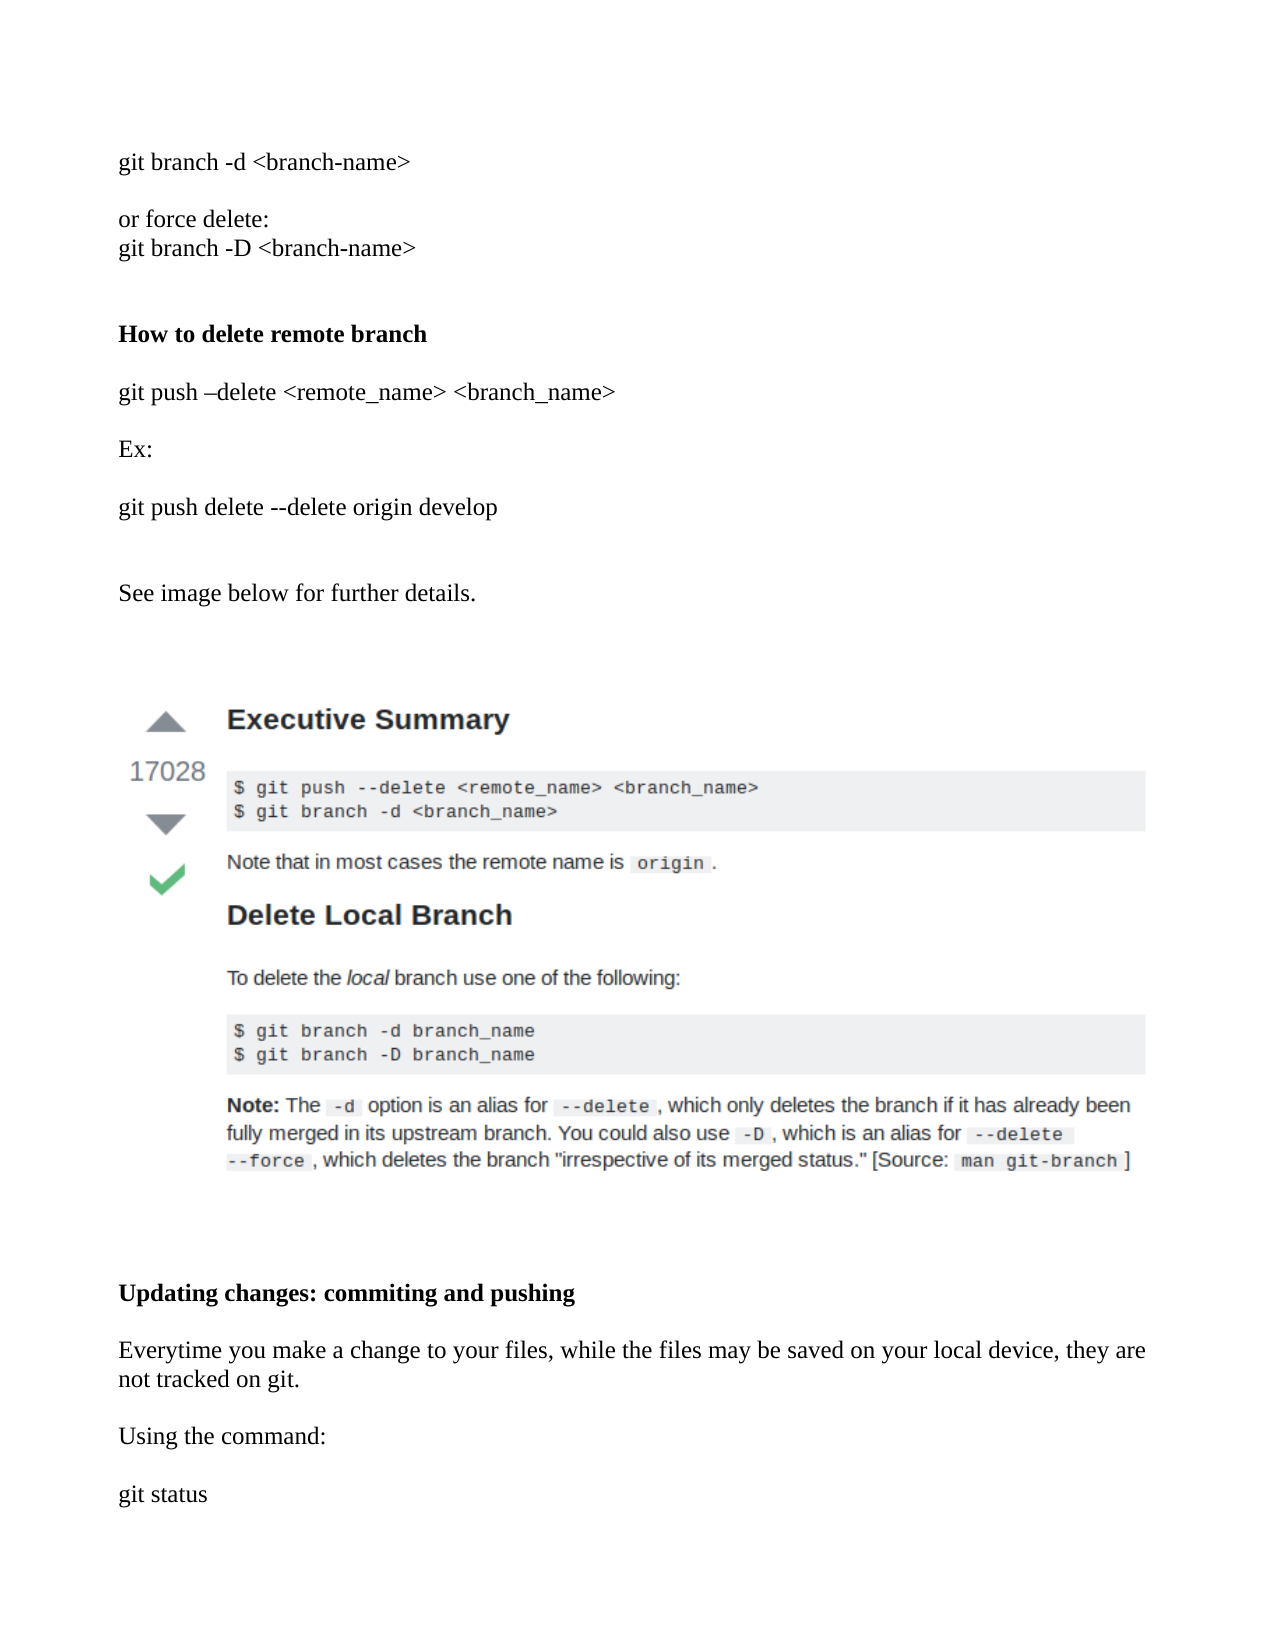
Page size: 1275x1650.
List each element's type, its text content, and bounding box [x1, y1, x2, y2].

picture [118, 693, 1157, 1192]
text git branch -d <branch-name> [118, 147, 1157, 176]
text Everytime you make a change to your files, while the files may be saved on your local device, they are not tracked on git. [118, 1335, 1157, 1393]
text Using the command: [118, 1421, 1157, 1450]
text git push –delete <remote_name> <branch_name> [118, 377, 1157, 406]
text See image below for further details. [118, 578, 1157, 607]
text How to delete remote branch [118, 319, 1157, 348]
text Updating changes: commiting and pushing [118, 1278, 1157, 1306]
text git branch -D <branch-name> [118, 233, 1157, 262]
text or force delete: [118, 204, 1157, 233]
text git push delete --delete origin develop [118, 492, 1157, 521]
text Ex: [118, 434, 1157, 463]
text git status [118, 1479, 1157, 1508]
